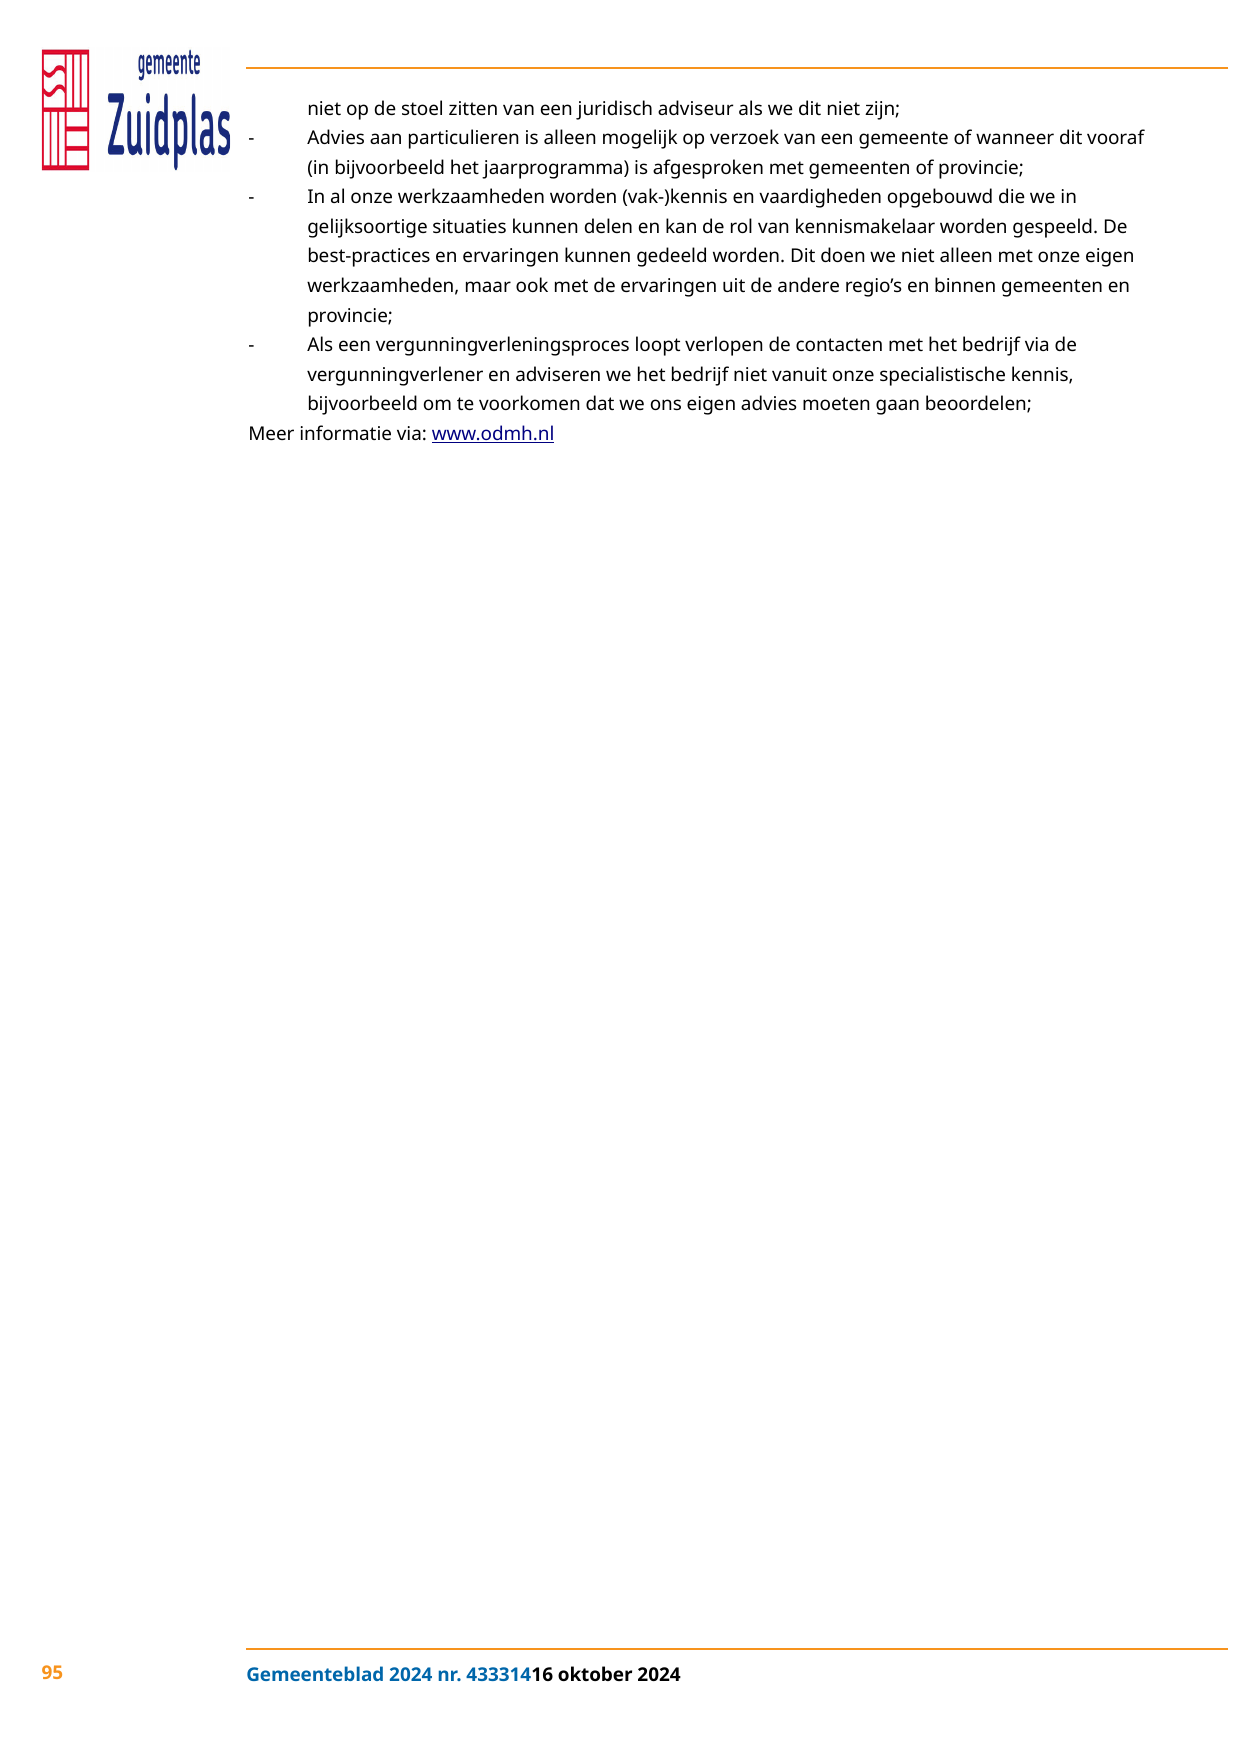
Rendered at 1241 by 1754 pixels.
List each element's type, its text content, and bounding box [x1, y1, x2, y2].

text Meer informatie via: www.odmh.nl [248, 420, 1152, 446]
list Als een vergunningverleningsproces loopt verlopen de contacten met het bedrijf via de vergunningverlener en adviseren we het bedrijf niet vanuit onze specialistische kennis, bijvoorbeeld om te voorkomen dat we ons eigen advies moeten gaan beoordelen; [248, 331, 1152, 416]
list Advies aan particulieren is alleen mogelijk op verzoek van een gemeente of wanneer dit vooraf (in bijvoorbeeld het jaarprogramma) is afgesproken met gemeenten of provincie; [248, 124, 1152, 180]
list niet op de stoel zitten van een juridisch adviseur als we dit niet zijn; [248, 95, 1152, 121]
list In al onze werkzaamheden worden (vak-)kennis en vaardigheden opgebouwd die we in gelijksoortige situaties kunnen delen en kan de rol van kennismakelaar worden gespeeld. De best-practices en ervaringen kunnen gedeeld worden. Dit doen we niet alleen met onze eigen werkzaamheden, maar ook met de ervaringen uit de andere regio’s en binnen gemeenten en provincie; [248, 183, 1152, 328]
picture [41, 47, 231, 172]
